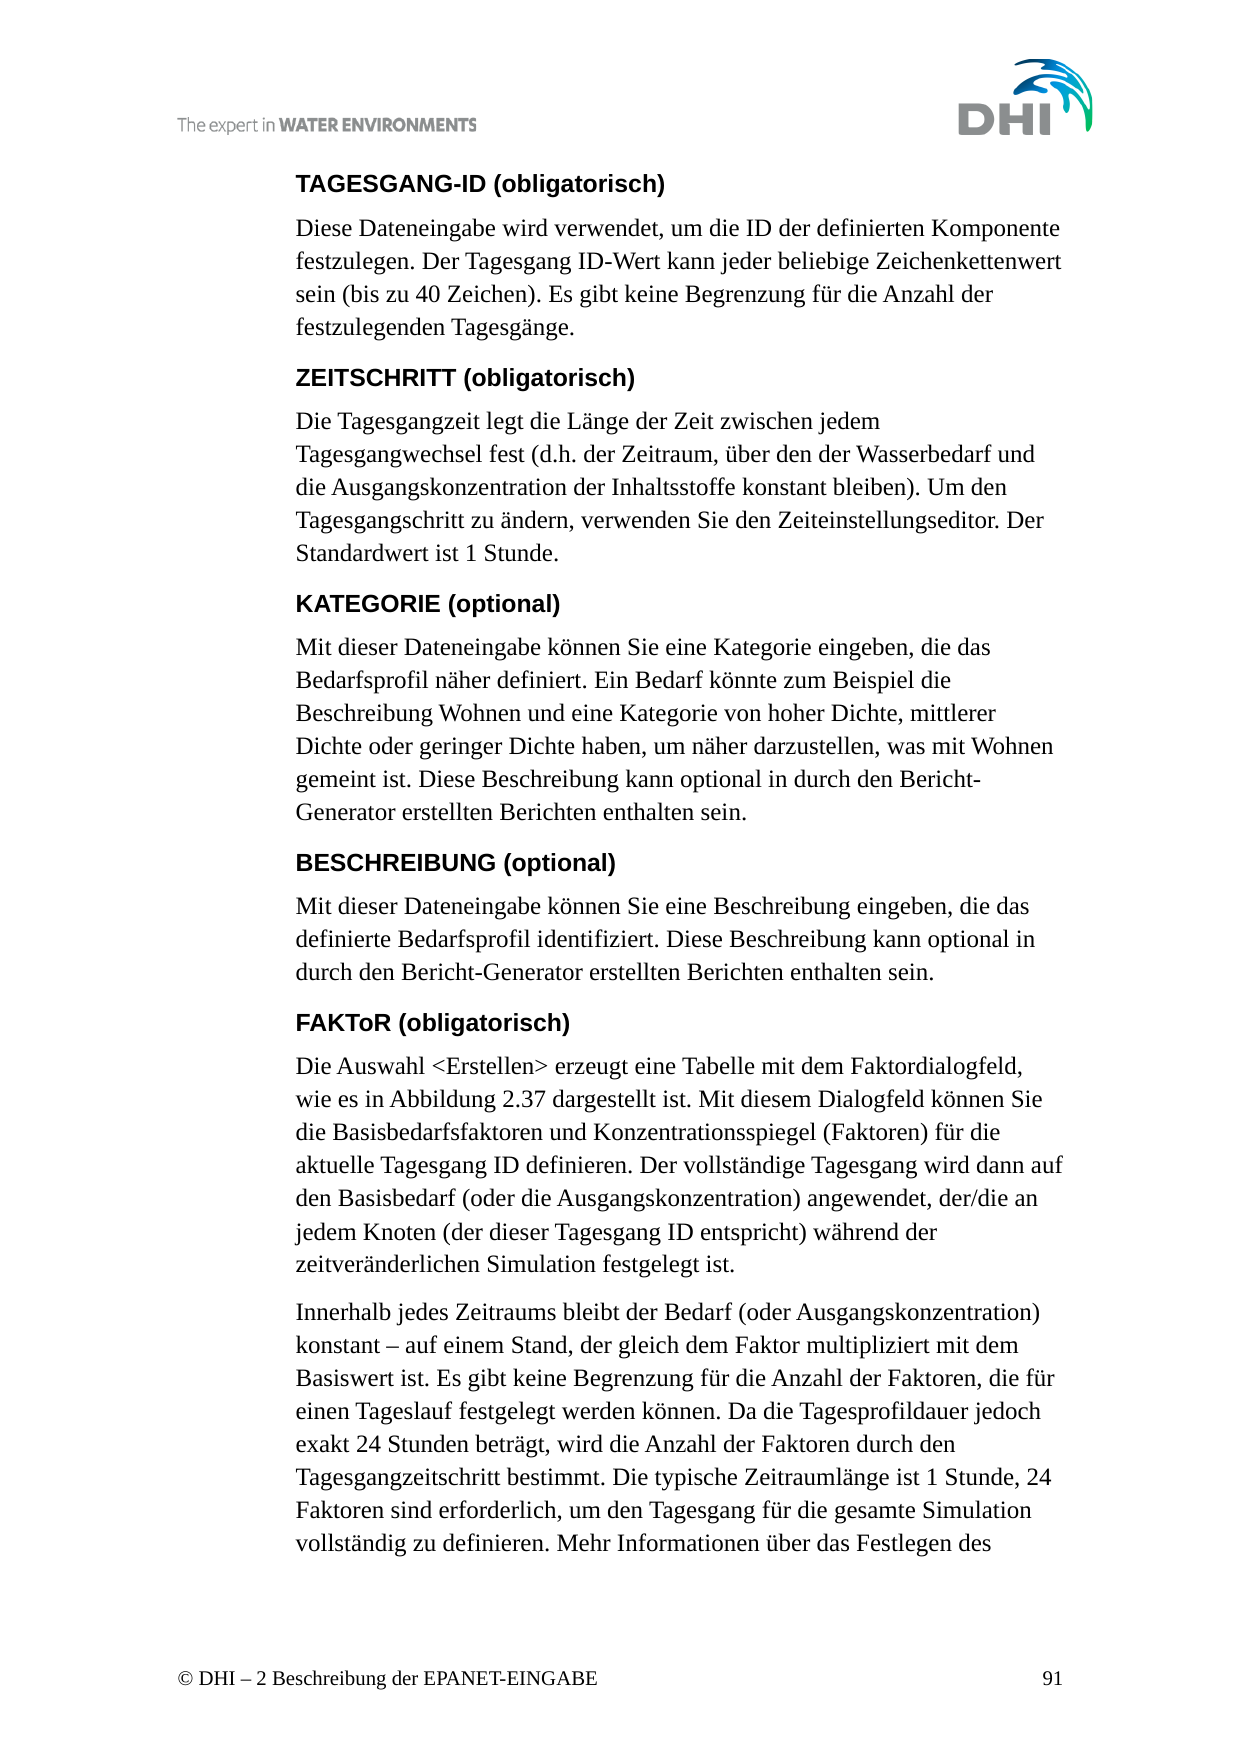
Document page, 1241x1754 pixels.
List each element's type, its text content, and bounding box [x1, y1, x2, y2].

subtitle KATEGORIE (optional) [295, 589, 1063, 617]
picture [177, 117, 477, 135]
text Diese Dateneingabe wird verwendet, um die ID der definierten Komponente festzulegen. Der Tagesgang ID-Wert kann jeder beliebige Zeichenkettenwert sein (bis zu 40 Zeichen). Es gibt keine Begrenzung für die Anzahl der festzulegenden Tagesgänge. [295, 213, 1063, 341]
text Die Auswahl <Erstellen> erzeugt eine Tabelle mit dem Faktordialogfeld, wie es in Abbildung 2.37 dargestellt ist. Mit diesem Dialogfeld können Sie die Basisbedarfsfaktoren und Konzentrationsspiegel (Faktoren) für die aktuelle Tagesgang ID definieren. Der vollständige Tagesgang wird dann auf den Basisbedarf (oder die Ausgangskonzentration) angewendet, der/die an jedem Knoten (der dieser Tagesgang ID entspricht) während der zeitveränderlichen Simulation festgelegt ist. [295, 1051, 1063, 1278]
subtitle TAGESGANG-ID (obligatorisch) [295, 169, 1063, 198]
subtitle FAKToR (obligatorisch) [295, 1008, 1063, 1037]
subtitle ZEITSCHRITT (obligatorisch) [295, 363, 1063, 391]
text Mit dieser Dateneingabe können Sie eine Kategorie eingeben, die das Bedarfsprofil näher definiert. Ein Bedarf könnte zum Beispiel die Beschreibung Wohnen und eine Kategorie von hoher Dichte, mittlerer Dichte oder geringer Dichte haben, um näher darzustellen, was mit Wohnen gemeint ist. Diese Beschreibung kann optional in durch den Bericht-Generator erstellten Berichten enthalten sein. [295, 632, 1063, 826]
text Innerhalb jedes Zeitraums bleibt der Bedarf (oder Ausgangskonzentration) konstant – auf einem Stand, der gleich dem Faktor multipliziert mit dem Basiswert ist. Es gibt keine Begrenzung für die Anzahl der Faktoren, die für einen Tageslauf festgelegt werden können. Da die Tagesprofildauer jedoch exakt 24 Stunden beträgt, wird die Anzahl der Faktoren durch den Tagesgangzeitschritt bestimmt. Die typische Zeitraumlänge ist 1 Stunde, 24 Faktoren sind erforderlich, um den Tagesgang für die gesamte Simulation vollständig zu definieren. Mehr Informationen über das Festlegen des [295, 1297, 1063, 1557]
text Mit dieser Dateneingabe können Sie eine Beschreibung eingeben, die das definierte Bedarfsprofil identifiziert. Diese Beschreibung kann optional in durch den Bericht-Generator erstellten Berichten enthalten sein. [295, 891, 1063, 986]
picture [958, 59, 1093, 135]
subtitle BESCHREIBUNG (optional) [295, 848, 1063, 877]
text Die Tagesgangzeit legt die Länge der Zeit zwischen jedem Tagesgangwechsel fest (d.h. der Zeitraum, über den der Wasserbedarf und die Ausgangskonzentration der Inhaltsstoffe konstant bleiben). Um den Tagesgangschritt zu ändern, verwenden Sie den Zeiteinstellungseditor. Der Standardwert ist 1 Stunde. [295, 406, 1063, 567]
